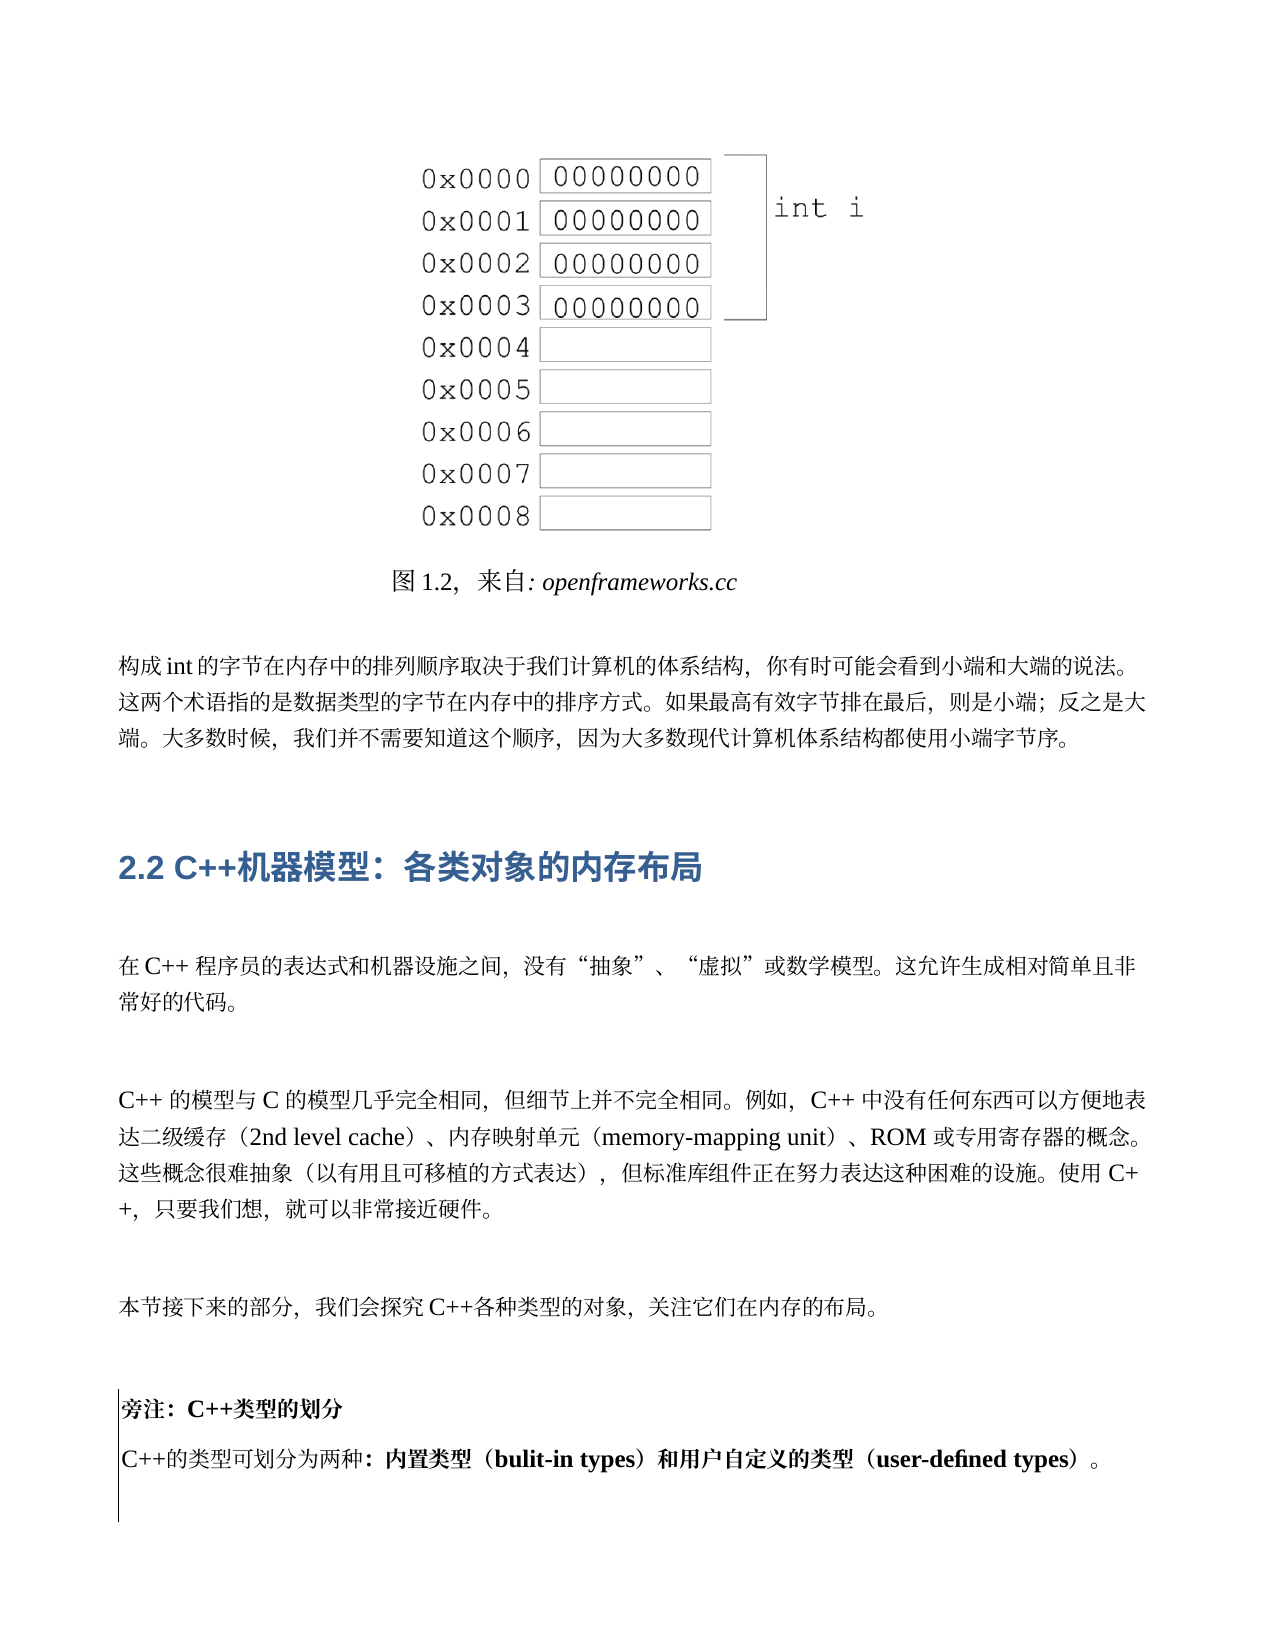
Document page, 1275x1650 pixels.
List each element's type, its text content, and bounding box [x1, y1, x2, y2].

text C++的类型可划分为两种：内置类型（bulit-in types）和用户自定义的类型（user-deﬁned types）。 [119, 1439, 1157, 1474]
text C++ 的模型与 C 的模型几乎完全相同，但细节上并不完全相同。例如，C++ 中没有任何东西可以方便地表达二级缓存（2nd level cache）、内存映射单元（memory-mapping unit）、ROM 或专用寄存器的概念。这些概念很难抽象（以有用且可移植的方式表达），但标准库组件正在努力表达这种困难的设施。使用 C++，只要我们想，就可以非常接近硬件。 [118, 1084, 1157, 1223]
text 图1.2，来自: openframeworks.cc [391, 562, 884, 597]
text 旁注：C++类型的划分 [119, 1389, 1157, 1423]
subtitle 2.2 C++机器模型：各类对象的内存布局 [118, 841, 1157, 889]
text 构成int的字节在内存中的排列顺序取决于我们计算机的体系结构，你有时可能会看到小端和大端的说法。这两个术语指的是数据类型的字节在内存中的排序方式。如果最高有效字节排在最后，则是小端；反之是大端。大多数时候，我们并不需要知道这个顺序，因为大多数现代计算机体系结构都使用小端字节序。 [118, 649, 1157, 753]
text 在C++ 程序员的表达式和机器设施之间，没有“抽象”、“虚拟”或数学模型。这允许生成相对简单且非常好的代码。 [118, 949, 1157, 1017]
text 本节接下来的部分，我们会探究C++各种类型的对象，关注它们在内存的布局。 [118, 1290, 1157, 1322]
picture [391, 130, 884, 562]
